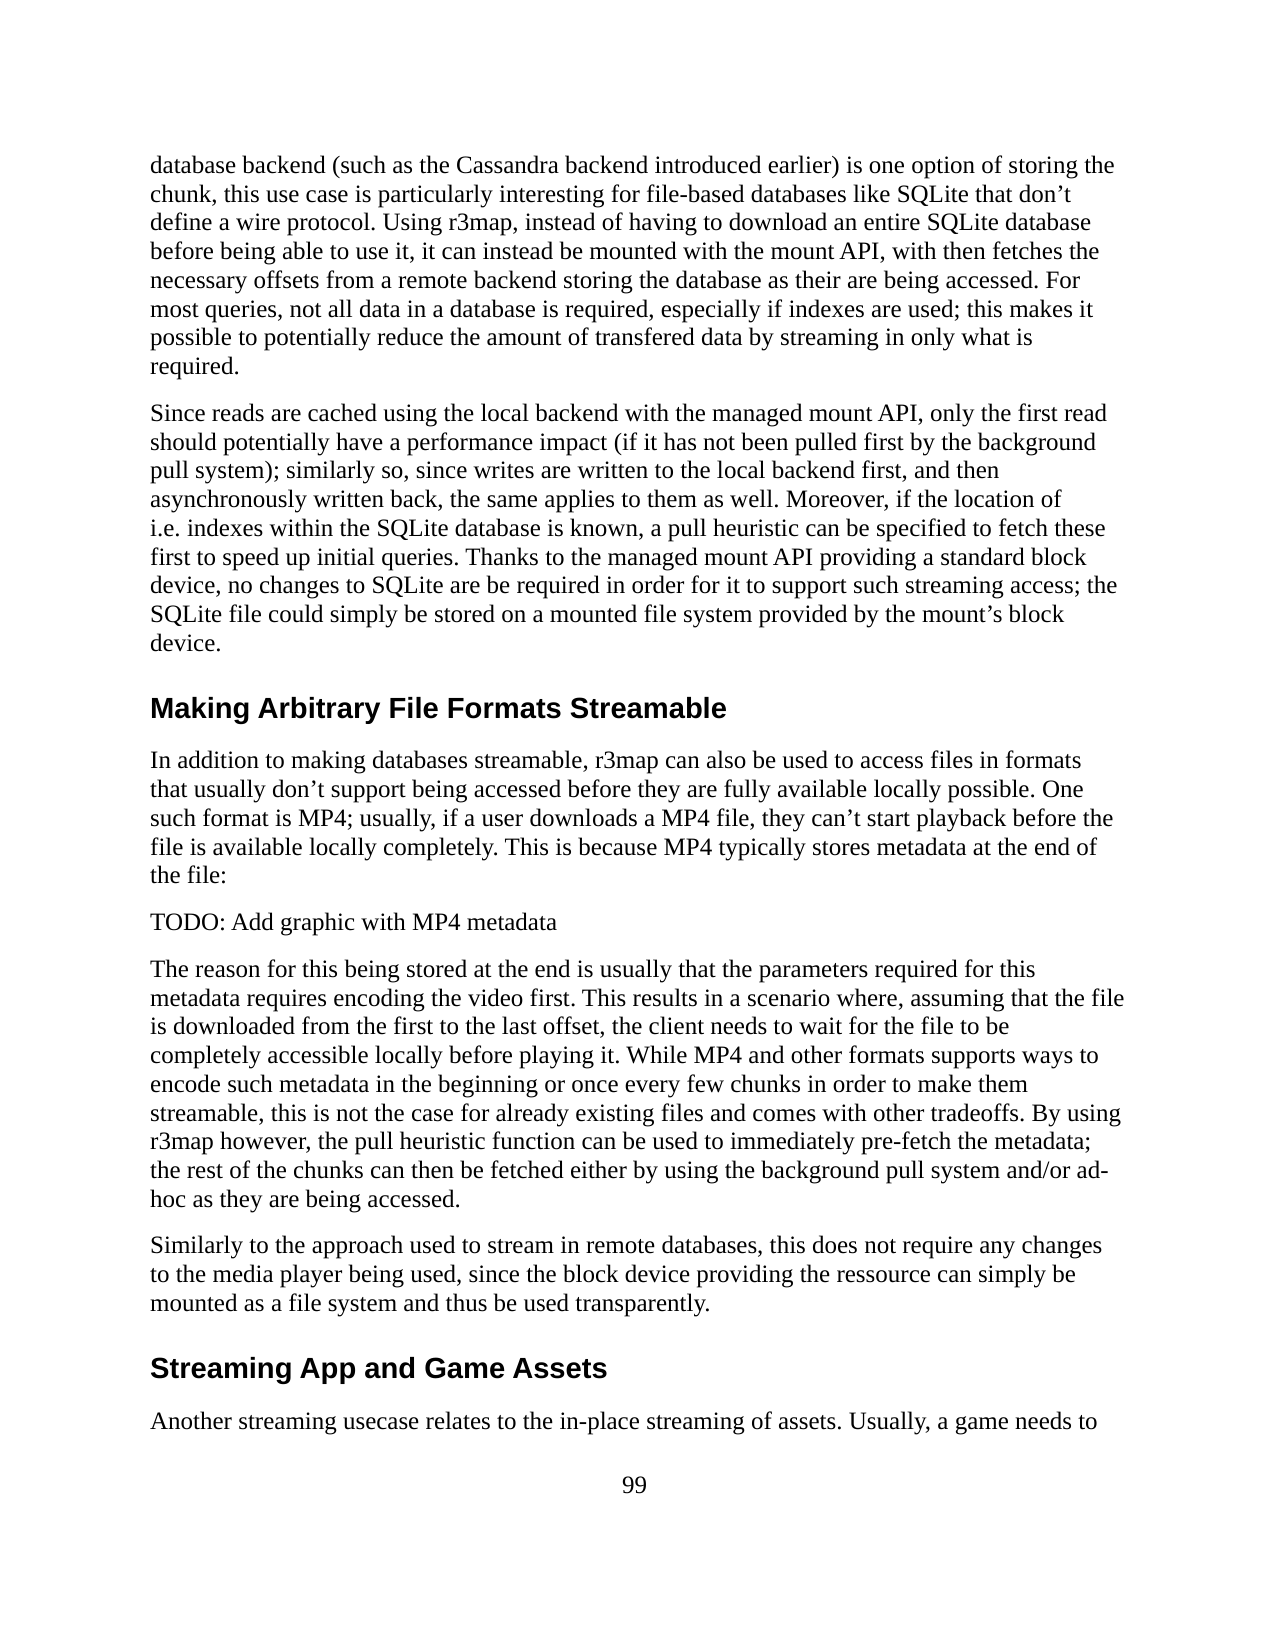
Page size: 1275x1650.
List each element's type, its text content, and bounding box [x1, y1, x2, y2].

text TODO: Add graphic with MP4 metadata [150, 907, 1125, 936]
text Another streaming usecase relates to the in-place streaming of assets. Usually, a game needs to [150, 1406, 1125, 1434]
text Similarly to the approach used to stream in remote databases, this does not require any changes to the media player being used, since the block device providing the ressource can simply be mounted as a file system and thus be used transparently. [150, 1231, 1125, 1317]
text In addition to making databases streamable, r3map can also be used to access files in formats that usually don’t support being accessed before they are fully available locally possible. One such format is MP4; usually, if a user downloads a MP4 file, they can’t start playback before the file is available locally completely. This is because MP4 typically stores metadata at the end of the file: [150, 746, 1125, 889]
text The reason for this being stored at the end is usually that the parameters required for this metadata requires encoding the video first. This results in a scenario where, assuming that the file is downloaded from the first to the last offset, the client needs to wait for the file to be completely accessible locally before playing it. While MP4 and other formats supports ways to encode such metadata in the beginning or once every few chunks in order to make them streamable, this is not the case for already existing files and comes with other tradeoffs. By using r3map however, the pull heuristic function can be used to immediately pre-fetch the metadata; the rest of the chunks can then be fetched either by using the background pull system and/or ad-hoc as they are being accessed. [150, 954, 1125, 1213]
text database backend (such as the Cassandra backend introduced earlier) is one option of storing the chunk, this use case is particularly interesting for file-based databases like SQLite that don’t define a wire protocol. Using r3map, instead of having to download an entire SQLite database before being able to use it, it can instead be mounted with the mount API, with then fetches the necessary offsets from a remote backend storing the database as their are being accessed. For most queries, not all data in a database is required, especially if indexes are used; this makes it possible to potentially reduce the amount of transfered data by streaming in only what is required. [150, 150, 1125, 380]
subtitle Streaming App and Game Assets [150, 1351, 1125, 1384]
text Since reads are cached using the local backend with the managed mount API, only the first read should potentially have a performance impact (if it has not been pulled first by the background pull system); similarly so, since writes are written to the local backend first, and then asynchronously written back, the same applies to them as well. Moreover, if the location of i.e. indexes within the SQLite database is known, a pull heuristic can be specified to fetch these first to speed up initial queries. Thanks to the managed mount API providing a standard block device, no changes to SQLite are be required in order for it to support such streaming access; the SQLite file could simply be stored on a mounted file system provided by the mount’s block device. [150, 398, 1125, 657]
subtitle Making Arbitrary File Formats Streamable [150, 691, 1125, 724]
